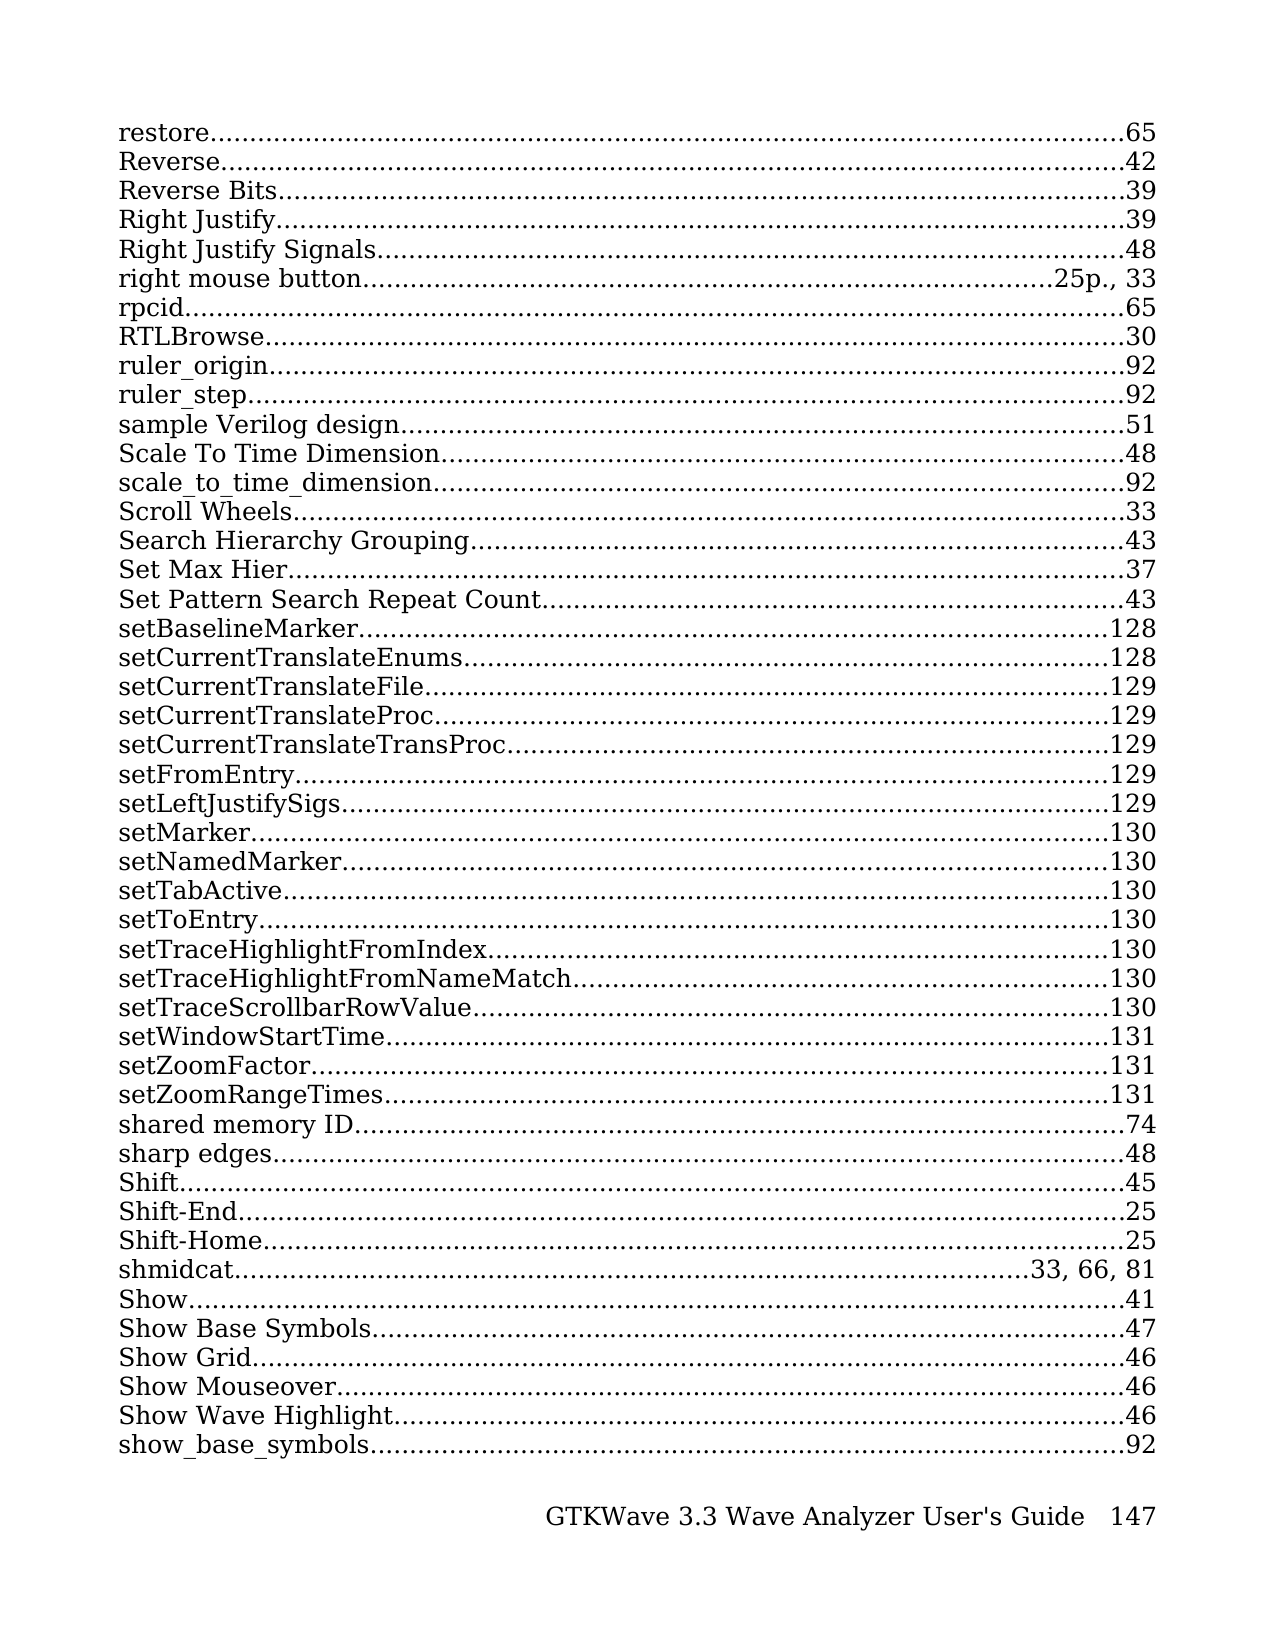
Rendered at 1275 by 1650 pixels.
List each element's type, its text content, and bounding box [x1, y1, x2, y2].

text setNamedMarker 130 [118, 847, 1157, 876]
text setTabActive 130 [118, 876, 1157, 906]
text setCurrentTranslateEnums 128 [118, 643, 1157, 672]
text setCurrentTranslateTransProc 129 [118, 731, 1157, 760]
text setTraceScrollbarRowValue 130 [118, 993, 1157, 1022]
text Scale To Time Dimension 48 [118, 439, 1157, 468]
text setWindowStartTime 131 [118, 1022, 1157, 1051]
text shared memory ID 74 [118, 1110, 1157, 1139]
text Show 41 [118, 1285, 1157, 1314]
text rpcid 65 [118, 293, 1157, 322]
text shmidcat 33, 66, 81 [118, 1256, 1157, 1285]
text setToEntry 130 [118, 906, 1157, 935]
text setFromEntry 129 [118, 760, 1157, 789]
text setMarker 130 [118, 818, 1157, 847]
text sharp edges 48 [118, 1139, 1157, 1168]
text setLeftJustifySigs 129 [118, 789, 1157, 818]
text setBaselineMarker 128 [118, 614, 1157, 643]
text Shift-End 25 [118, 1197, 1157, 1226]
text Right Justify Signals 48 [118, 235, 1157, 264]
text Show Grid 46 [118, 1343, 1157, 1372]
text Set Max Hier 37 [118, 556, 1157, 585]
text setTraceHighlightFromNameMatch 130 [118, 964, 1157, 993]
text setZoomFactor 131 [118, 1051, 1157, 1081]
text setCurrentTranslateProc 129 [118, 701, 1157, 731]
text setCurrentTranslateFile 129 [118, 672, 1157, 701]
text Shift 45 [118, 1168, 1157, 1197]
text restore 65 [118, 118, 1157, 147]
text RTLBrowse 30 [118, 322, 1157, 351]
text right mouse button 25p., 33 [118, 264, 1157, 293]
text ruler_origin 92 [118, 351, 1157, 381]
text Show Base Symbols 47 [118, 1314, 1157, 1343]
text Shift-Home 25 [118, 1226, 1157, 1256]
text scale_to_time_dimension 92 [118, 468, 1157, 497]
text setTraceHighlightFromIndex 130 [118, 935, 1157, 964]
text Show Mouseover 46 [118, 1372, 1157, 1401]
text ruler_step 92 [118, 381, 1157, 410]
text sample Verilog design 51 [118, 410, 1157, 439]
text Set Pattern Search Repeat Count 43 [118, 585, 1157, 614]
text Reverse 42 [118, 147, 1157, 176]
text Search Hierarchy Grouping 43 [118, 526, 1157, 556]
text Scroll Wheels 33 [118, 497, 1157, 526]
text Reverse Bits 39 [118, 176, 1157, 206]
text show_base_symbols 92 [118, 1431, 1157, 1460]
text setZoomRangeTimes 131 [118, 1081, 1157, 1110]
text Show Wave Highlight 46 [118, 1401, 1157, 1431]
text Right Justify 39 [118, 206, 1157, 235]
